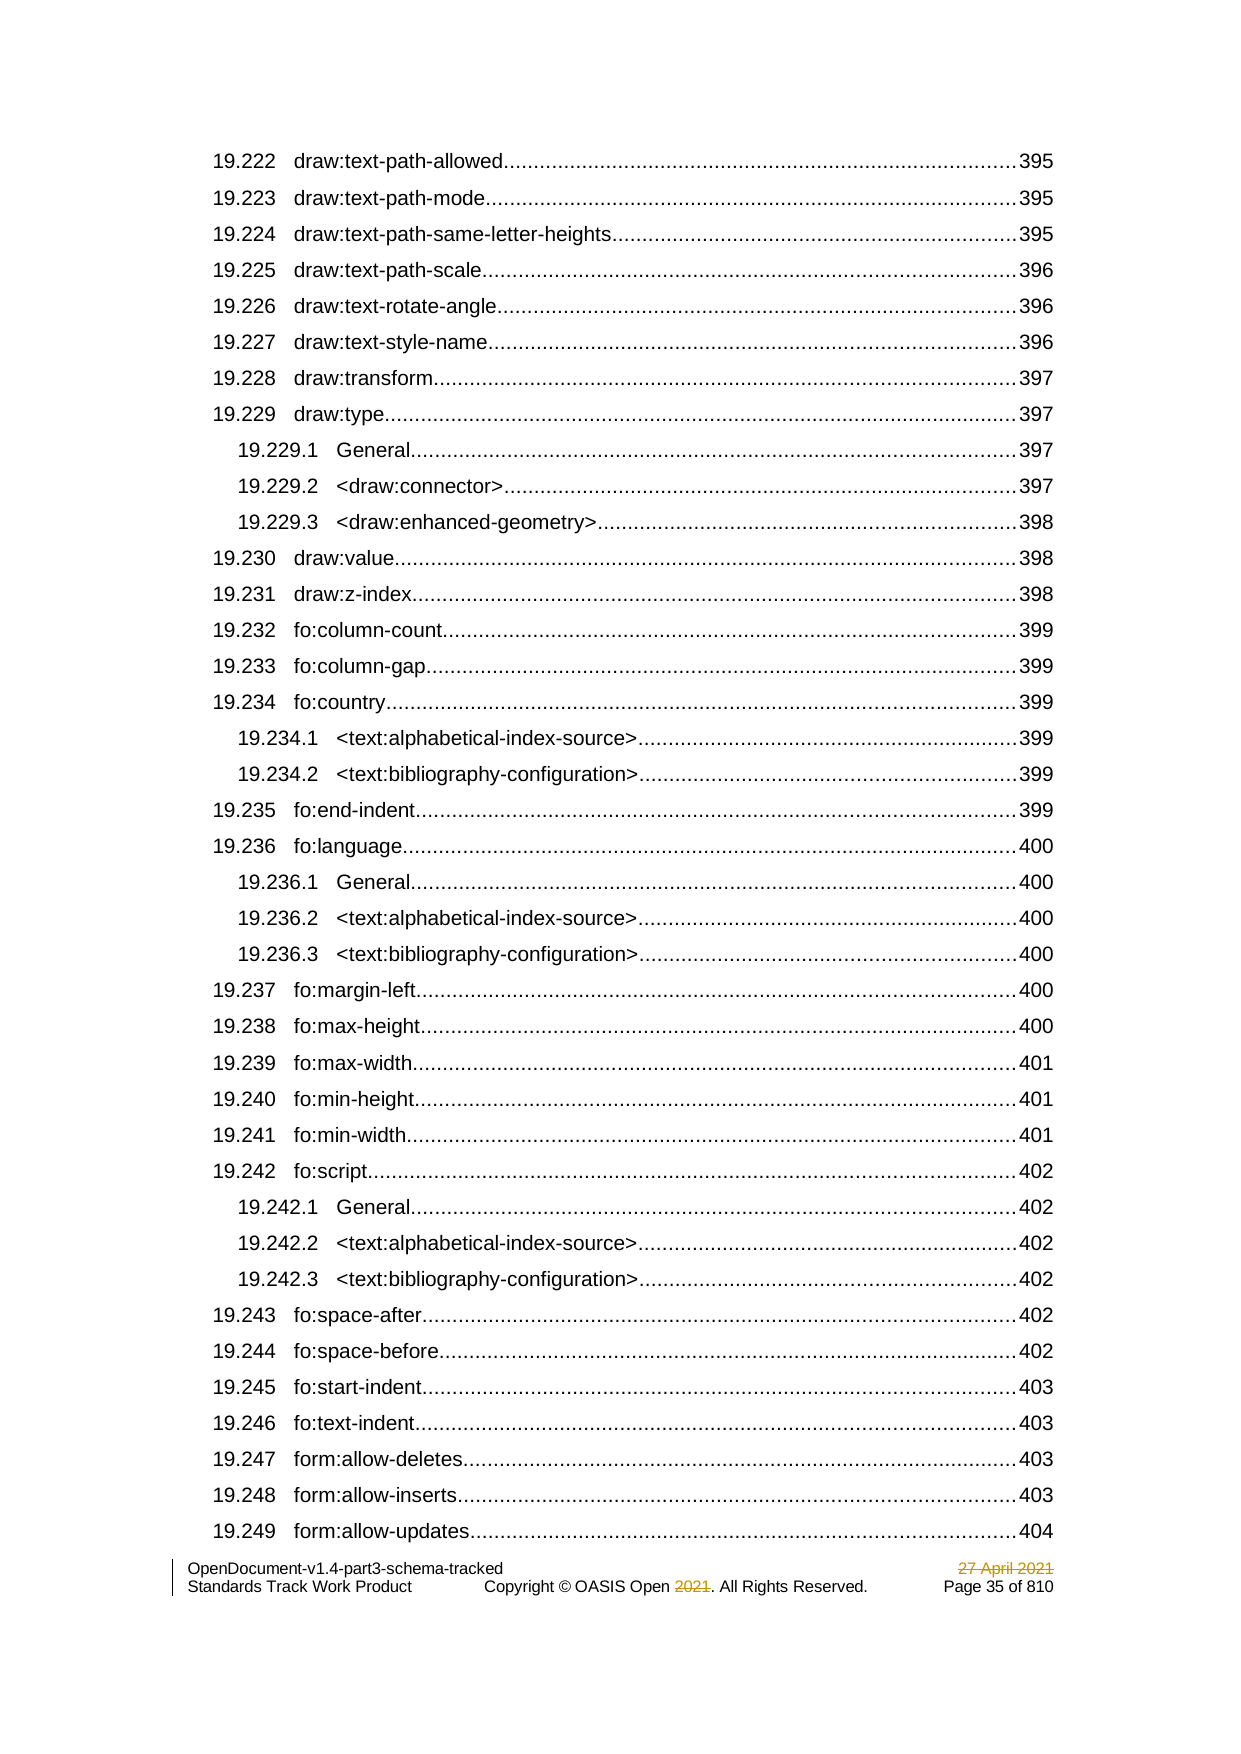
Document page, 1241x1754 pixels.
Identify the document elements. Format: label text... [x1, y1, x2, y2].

text 19.234.2 <text:bibliography-configuration> 399 [237, 763, 1053, 786]
text 19.229.2 <draw:connector> 397 [237, 474, 1053, 498]
text 19.242.3 <text:bibliography-configuration> 402 [237, 1267, 1053, 1291]
text 19.247 form:allow-deletes 403 [212, 1447, 1053, 1471]
text 19.237 fo:margin-left 400 [212, 979, 1053, 1002]
text 19.228 draw:transform 397 [212, 366, 1053, 390]
text 19.242.1 General 402 [237, 1195, 1053, 1219]
text 19.238 fo:max-height 400 [212, 1015, 1053, 1038]
text 19.226 draw:text-rotate-angle 396 [212, 294, 1053, 318]
text 19.236 fo:language 400 [212, 835, 1053, 858]
text 19.223 draw:text-path-mode 395 [212, 186, 1053, 209]
text 19.224 draw:text-path-same-letter-heights 395 [212, 222, 1053, 246]
text 19.234.1 <text:alphabetical-index-source> 399 [237, 727, 1053, 750]
text 19.246 fo:text-indent 403 [212, 1411, 1053, 1435]
text 19.222 draw:text-path-allowed 395 [212, 150, 1053, 173]
text 19.245 fo:start-indent 403 [212, 1375, 1053, 1399]
text 19.225 draw:text-path-scale 396 [212, 258, 1053, 282]
text 19.236.3 <text:bibliography-configuration> 400 [237, 943, 1053, 966]
text 19.240 fo:min-height 401 [212, 1087, 1053, 1111]
text 19.231 draw:z-index 398 [212, 582, 1053, 606]
text 19.229 draw:type 397 [212, 402, 1053, 426]
text 19.232 fo:column-count 399 [212, 618, 1053, 642]
text 19.241 fo:min-width 401 [212, 1123, 1053, 1147]
text 19.236.2 <text:alphabetical-index-source> 400 [237, 907, 1053, 930]
text 19.243 fo:space-after 402 [212, 1303, 1053, 1327]
text 19.249 form:allow-updates 404 [212, 1519, 1053, 1543]
text 19.229.3 <draw:enhanced-geometry> 398 [237, 510, 1053, 534]
text 19.248 form:allow-inserts 403 [212, 1483, 1053, 1507]
text 19.229.1 General 397 [237, 438, 1053, 462]
text 19.239 fo:max-width 401 [212, 1051, 1053, 1074]
text 19.227 draw:text-style-name 396 [212, 330, 1053, 354]
text 19.234 fo:country 399 [212, 691, 1053, 714]
text 19.242 fo:script 402 [212, 1159, 1053, 1183]
text 19.236.1 General 400 [237, 871, 1053, 894]
text 19.244 fo:space-before 402 [212, 1339, 1053, 1363]
text 19.233 fo:column-gap 399 [212, 654, 1053, 678]
text 19.242.2 <text:alphabetical-index-source> 402 [237, 1231, 1053, 1255]
text 19.230 draw:value 398 [212, 546, 1053, 570]
text 19.235 fo:end-indent 399 [212, 799, 1053, 822]
